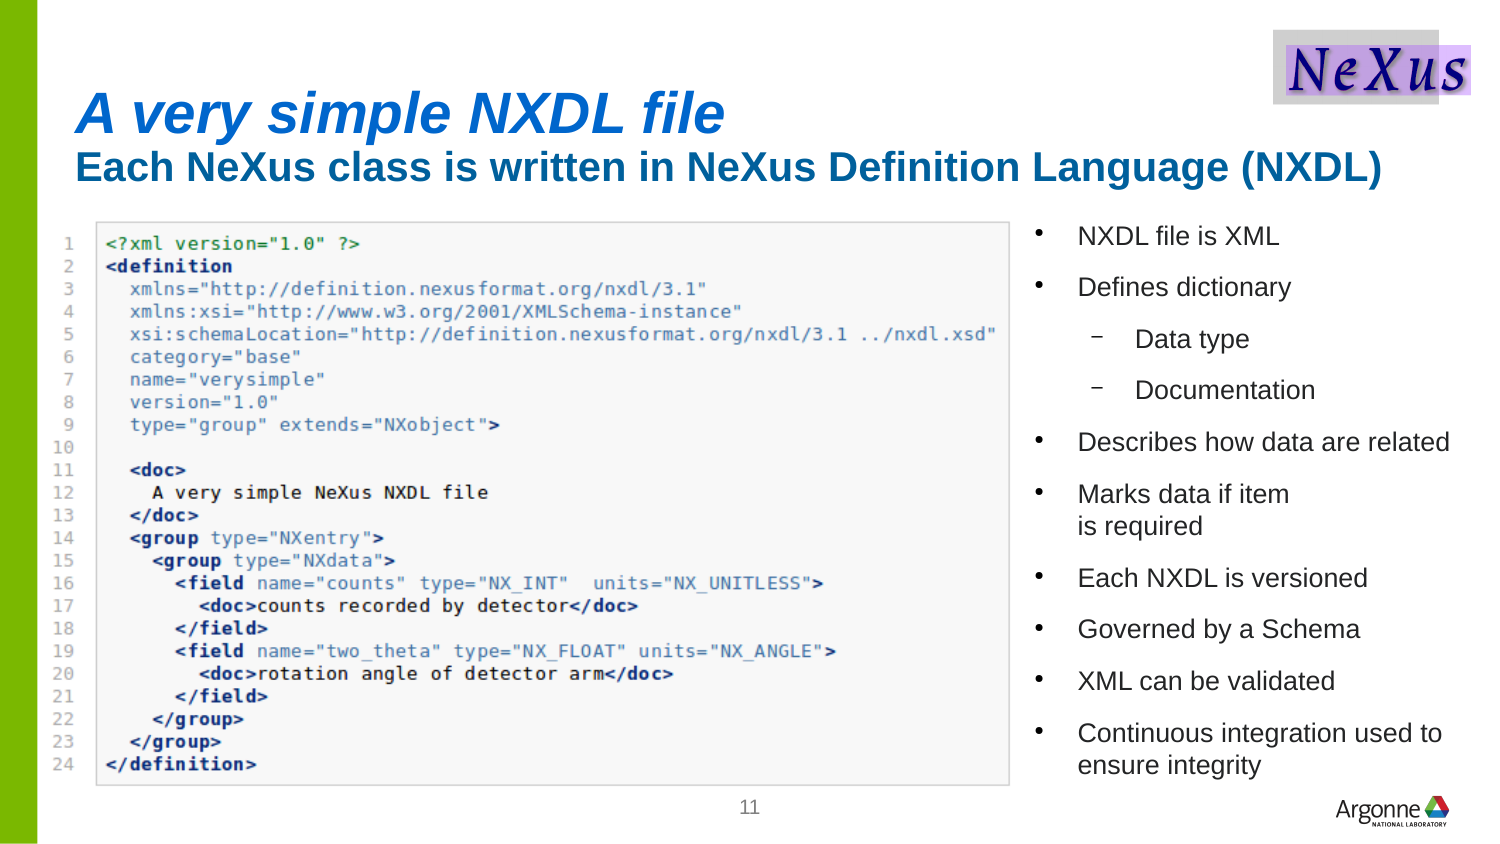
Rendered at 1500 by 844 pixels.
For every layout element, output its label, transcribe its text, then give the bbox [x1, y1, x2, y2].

picture [38, 209, 1021, 796]
picture [1330, 787, 1458, 834]
text_box NXDL file is XML Defines dictionary Data type Documentation Describes how data are related Marks data if item is required Each NXDL is versioned Governed by a Schema XML can be validated Continuous integration used to ensure integrity [1020, 218, 1471, 781]
slide_number [712, 796, 788, 819]
text_box A very simple NXDL file [75, 39, 1449, 145]
picture [1273, 29, 1471, 106]
text_box Each NeXus class is written in NeXus Definition Language (NXDL) [75, 145, 1449, 210]
